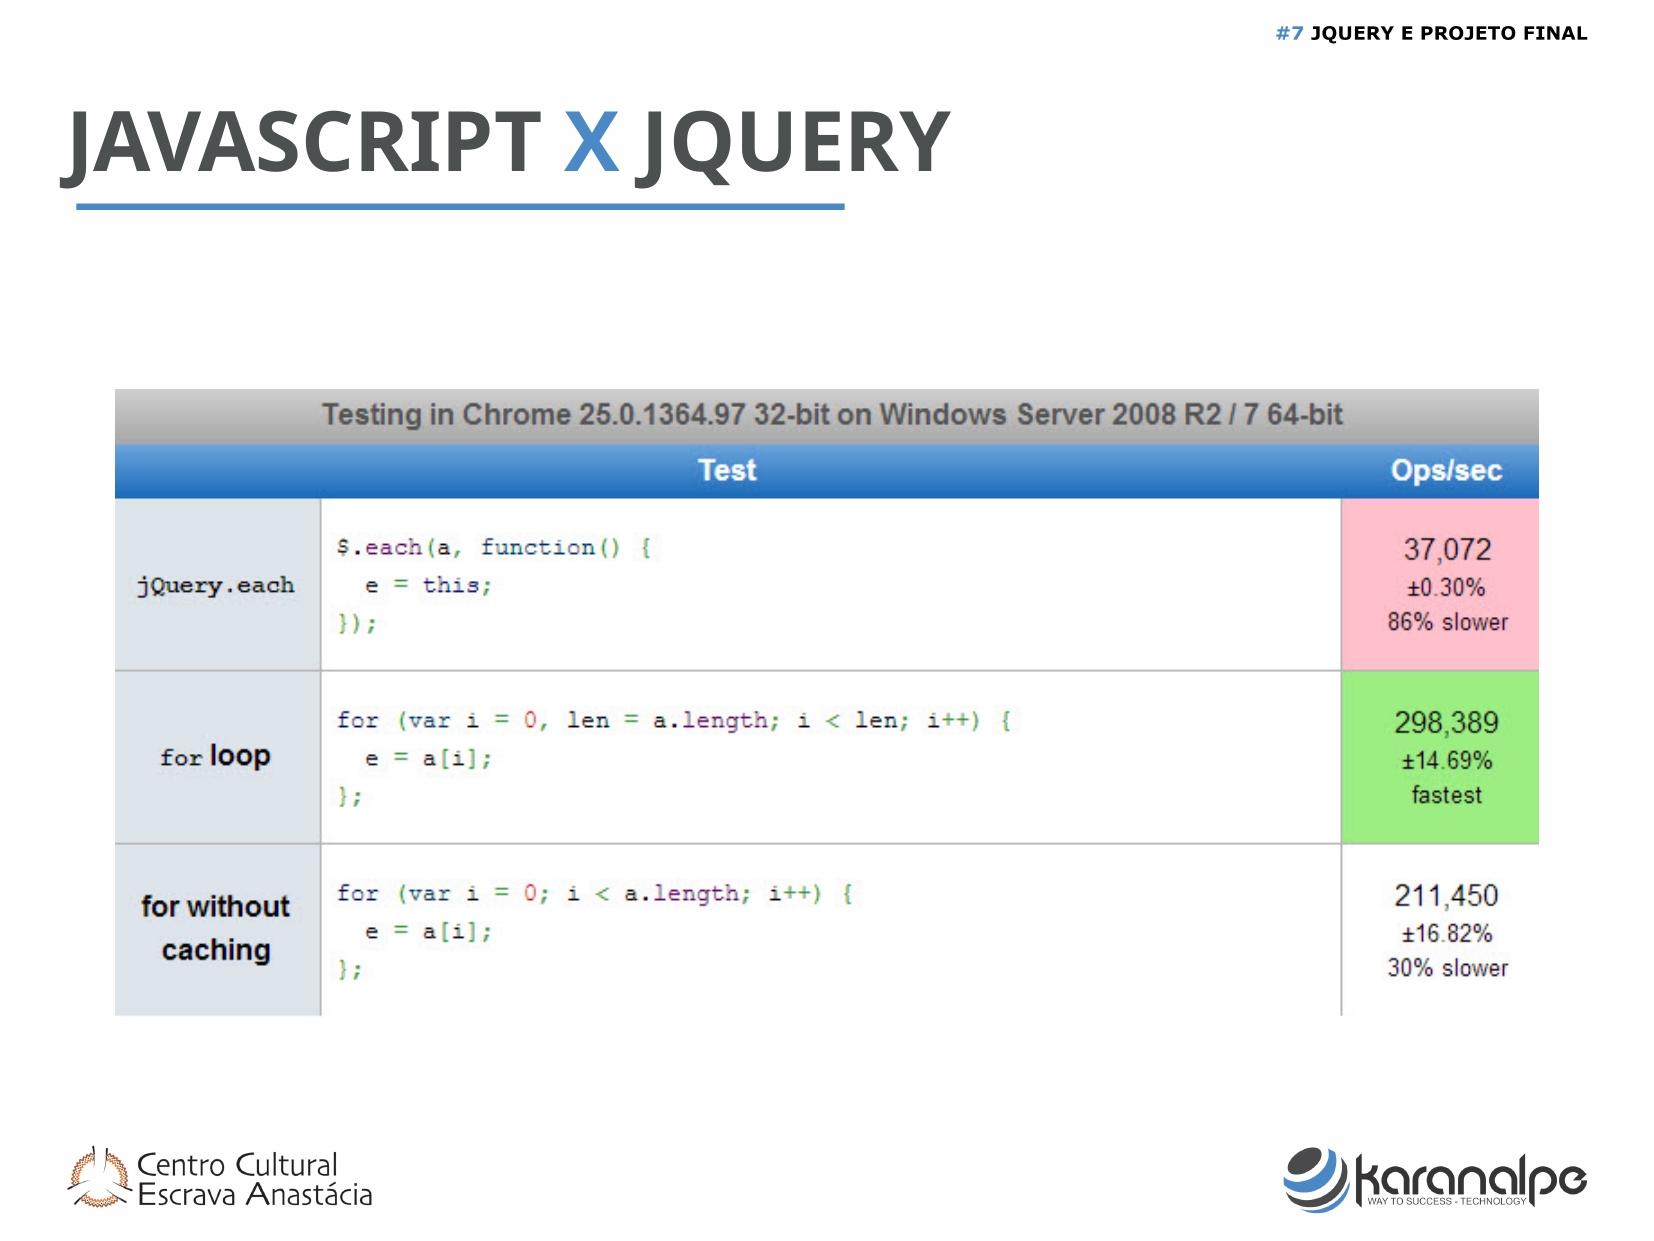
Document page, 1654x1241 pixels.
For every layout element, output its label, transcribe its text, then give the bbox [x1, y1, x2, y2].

picture [0, 0, 1654, 1241]
title JAVASCRIPT X JQUERY [66, 35, 1555, 243]
